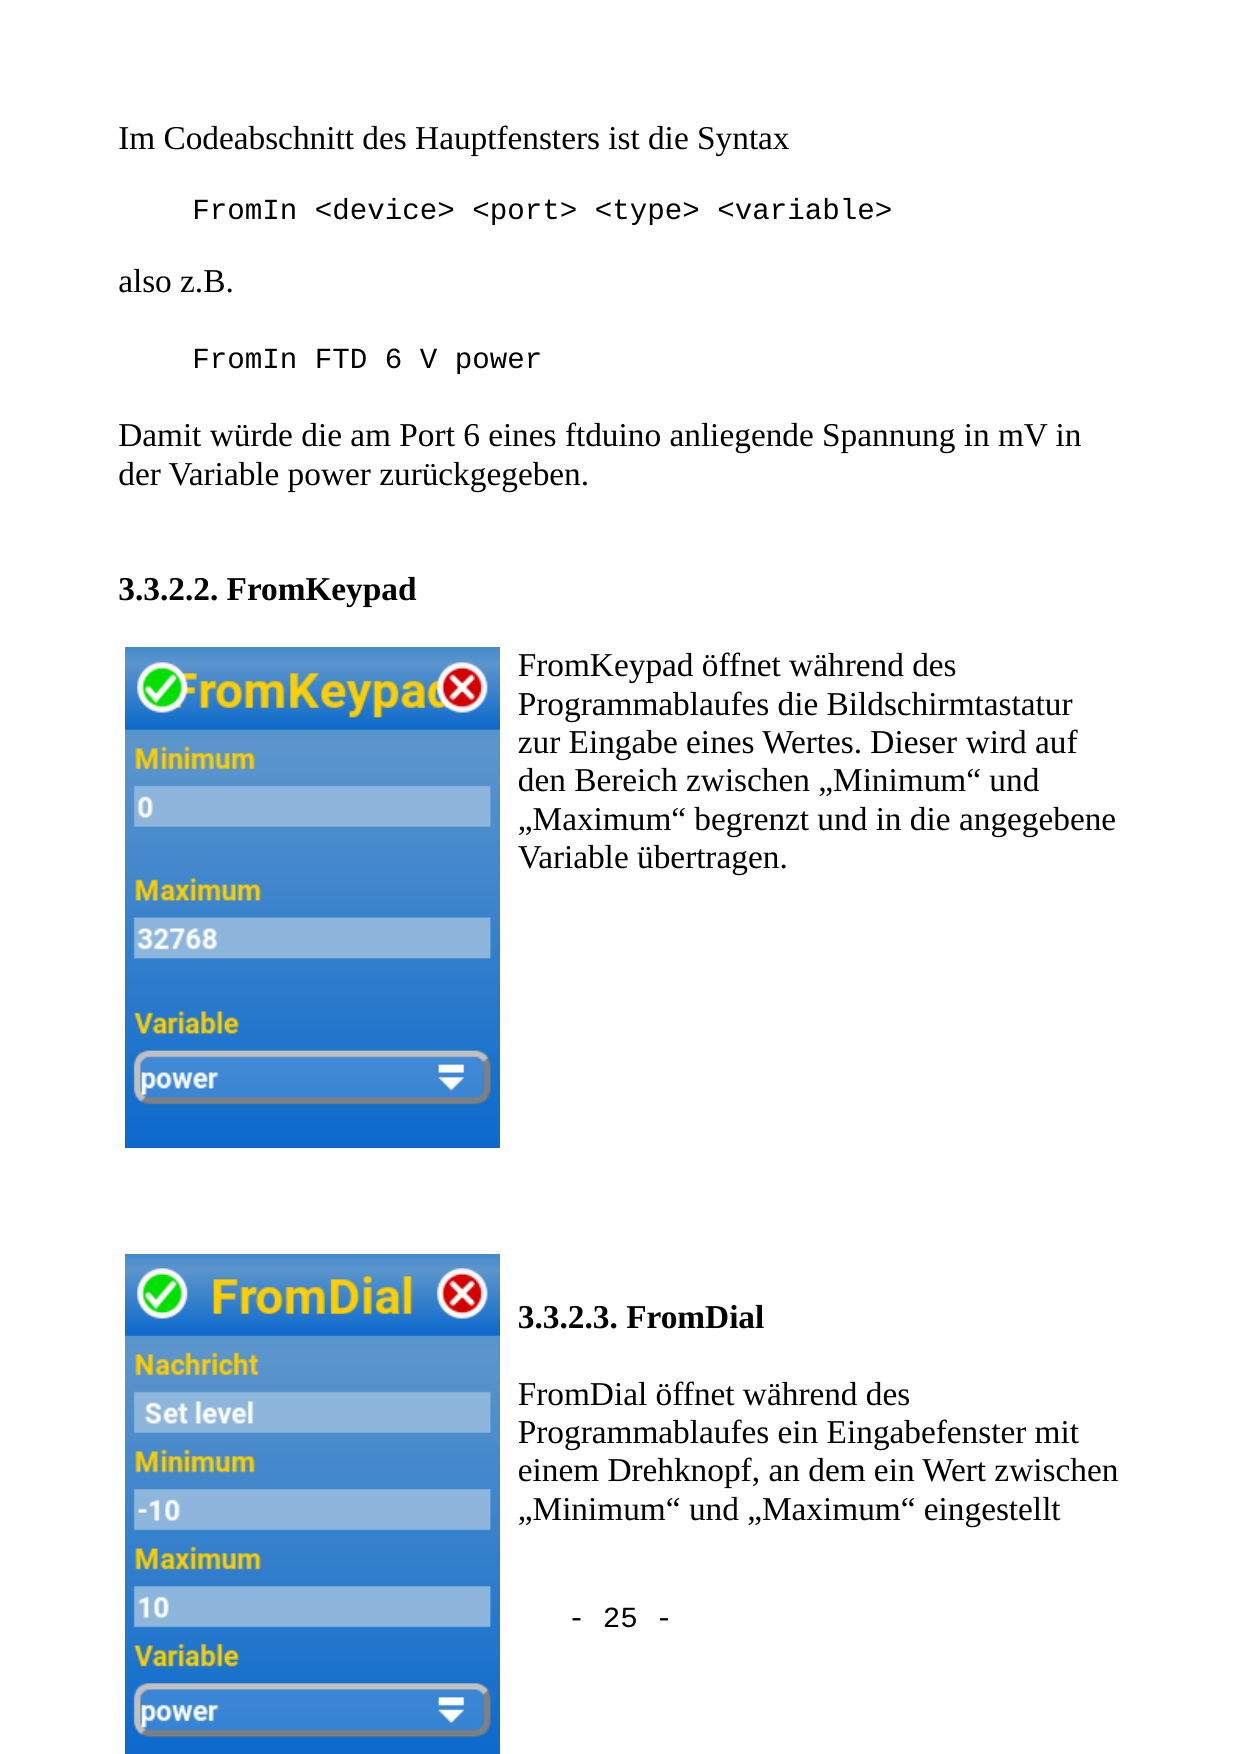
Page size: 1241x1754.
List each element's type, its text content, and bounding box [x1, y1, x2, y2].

text FromDial öffnet während des Programmablaufes ein Eingabefenster mit einem Drehknopf, an dem ein Wert zwischen „Minimum“ und „Maximum“ eingestellt [500, 1374, 1122, 1527]
text Damit würde die am Port 6 eines ftduino anliegende Spannung in mV in der Variable power zurückgegeben. [118, 416, 1122, 492]
picture [125, 647, 500, 1148]
text FromKeypad öffnet während des Programmablaufes die Bildschirmtastatur zur Eingabe eines Wertes. Dieser wird auf den Bereich zwischen „Minimum“ und „Maximum“ begrenzt und in die angegebene Variable übertragen. [118, 646, 1122, 876]
text also z.B. [118, 261, 1122, 299]
text 3.3.2.2. FromKeypad [118, 569, 1122, 607]
text Im Codeabschnitt des Hauptfensters ist die Syntax [118, 118, 1122, 156]
text FromIn FTD 6 V power [118, 337, 1122, 377]
picture [125, 1254, 500, 1754]
text FromIn <device> <port> <type> <variable> [118, 195, 1122, 228]
text 3.3.2.3. FromDial [500, 1297, 1122, 1336]
